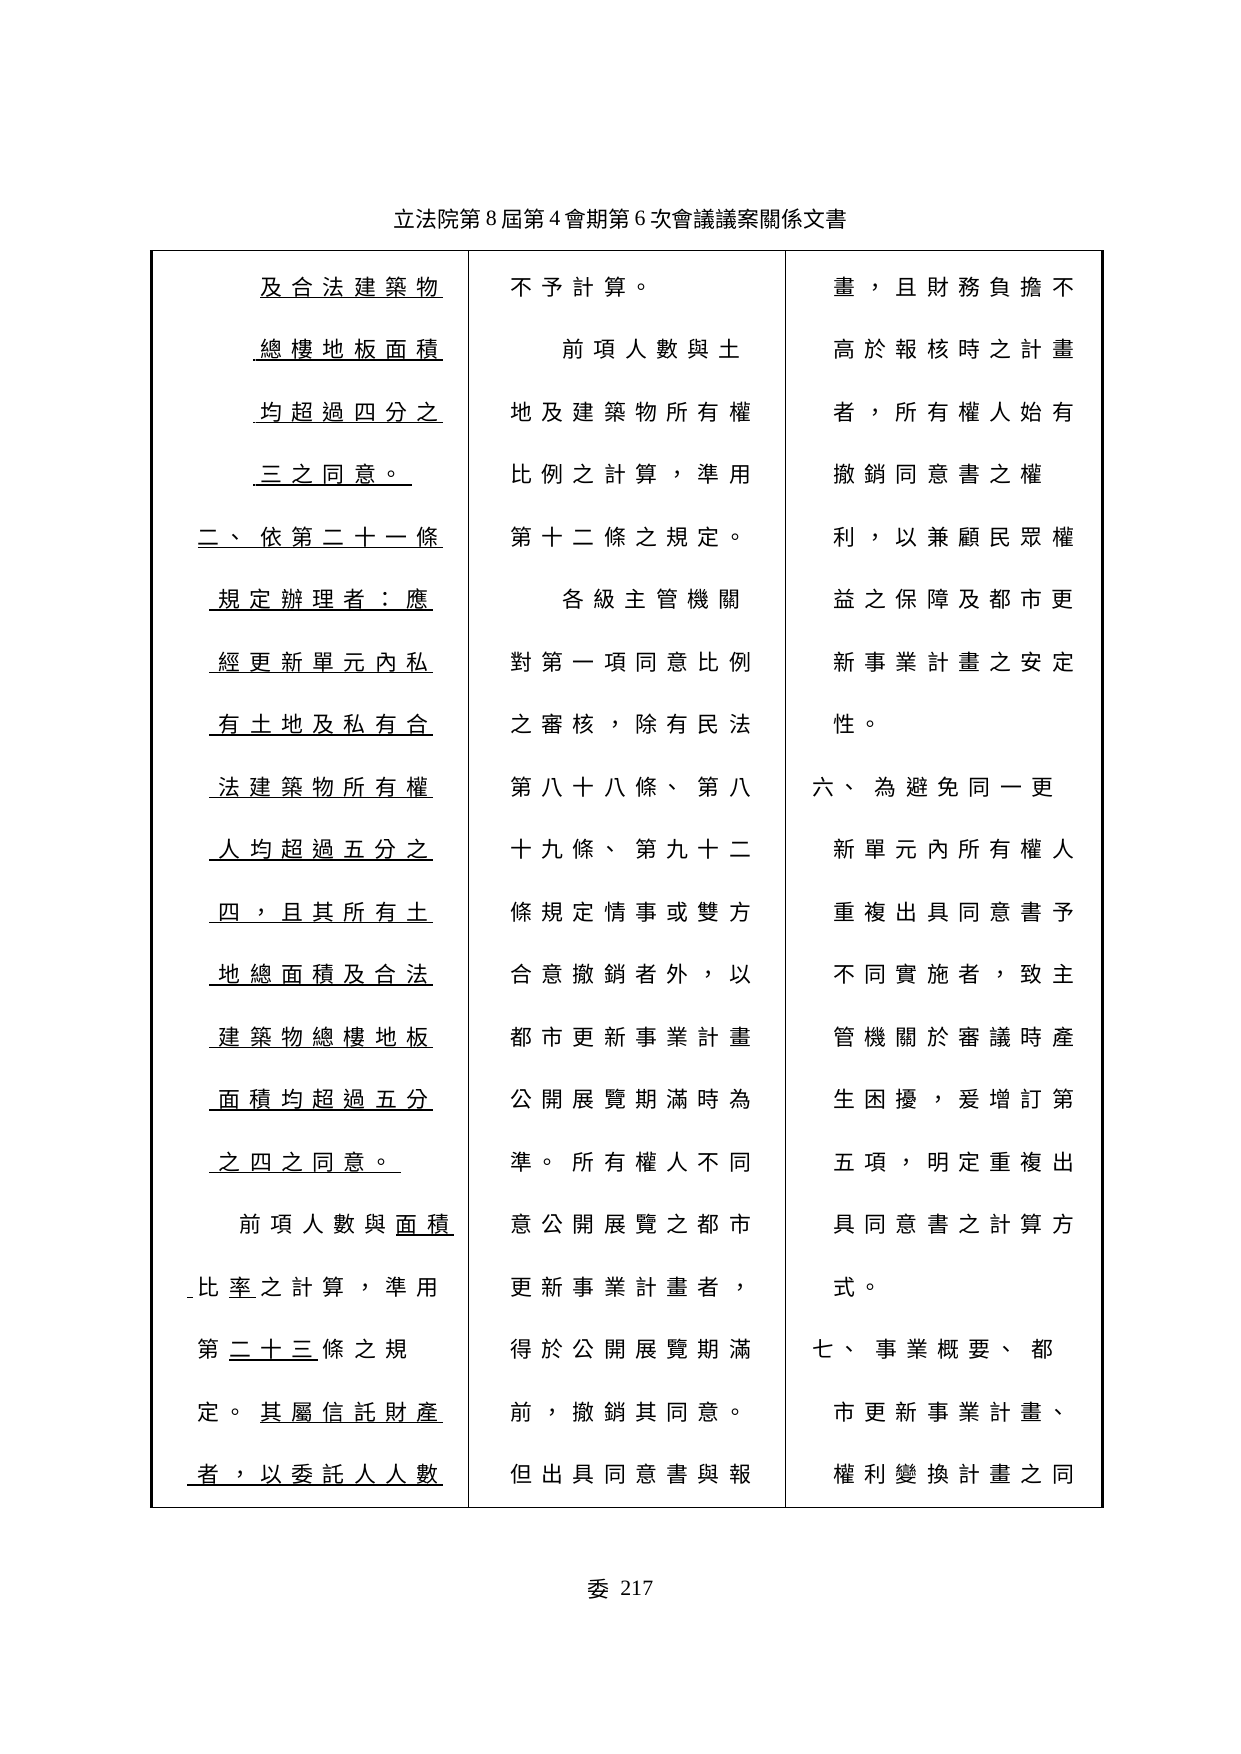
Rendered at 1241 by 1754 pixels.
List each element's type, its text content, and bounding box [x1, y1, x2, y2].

table_cell 畫，且財務負擔不高於報核時之計畫者，所有權人始有撤銷同意書之權利，以兼顧民眾權益之保障及都市更新事業計畫之安定性。 六、為避免同一更新單元內所有權人重複出具同意書予不同實施者，致主管機關於審議時產生困擾，爰增訂第五項，明定重複出具同意書之計算方式。 七、事業概要、都市更新事業計畫、權利變換計畫之同 [786, 251, 1101, 1507]
table_cell 不予計算。 前項人數與土地及建築物所有權比例之計算，準用第十二條之規定。 各級主管機關對第一項同意比例之審核，除有民法第八十八條、第八十九條、第九十二條規定情事或雙方合意撤銷者外，以都市更新事業計畫公開展覽期滿時為準。所有權人不同意公開展覽之都市更新事業計畫者，得於公開展覽期滿前，撤銷其同意。但出具同意書與報 [469, 251, 785, 1507]
table_cell 及合法建築物總樓地板面積均超過四分之三之同意。 二、依第二十一條規定辦理者：應經更新單元內私有土地及私有合法建築物所有權人均超過五分之四，且其所有土地總面積及合法建築物總樓地板面積均超過五分之四之同意。 前項人數與面積比率之計算，準用第二十三條之規定。其屬信託財產者，以委託人人數 [153, 251, 468, 1507]
